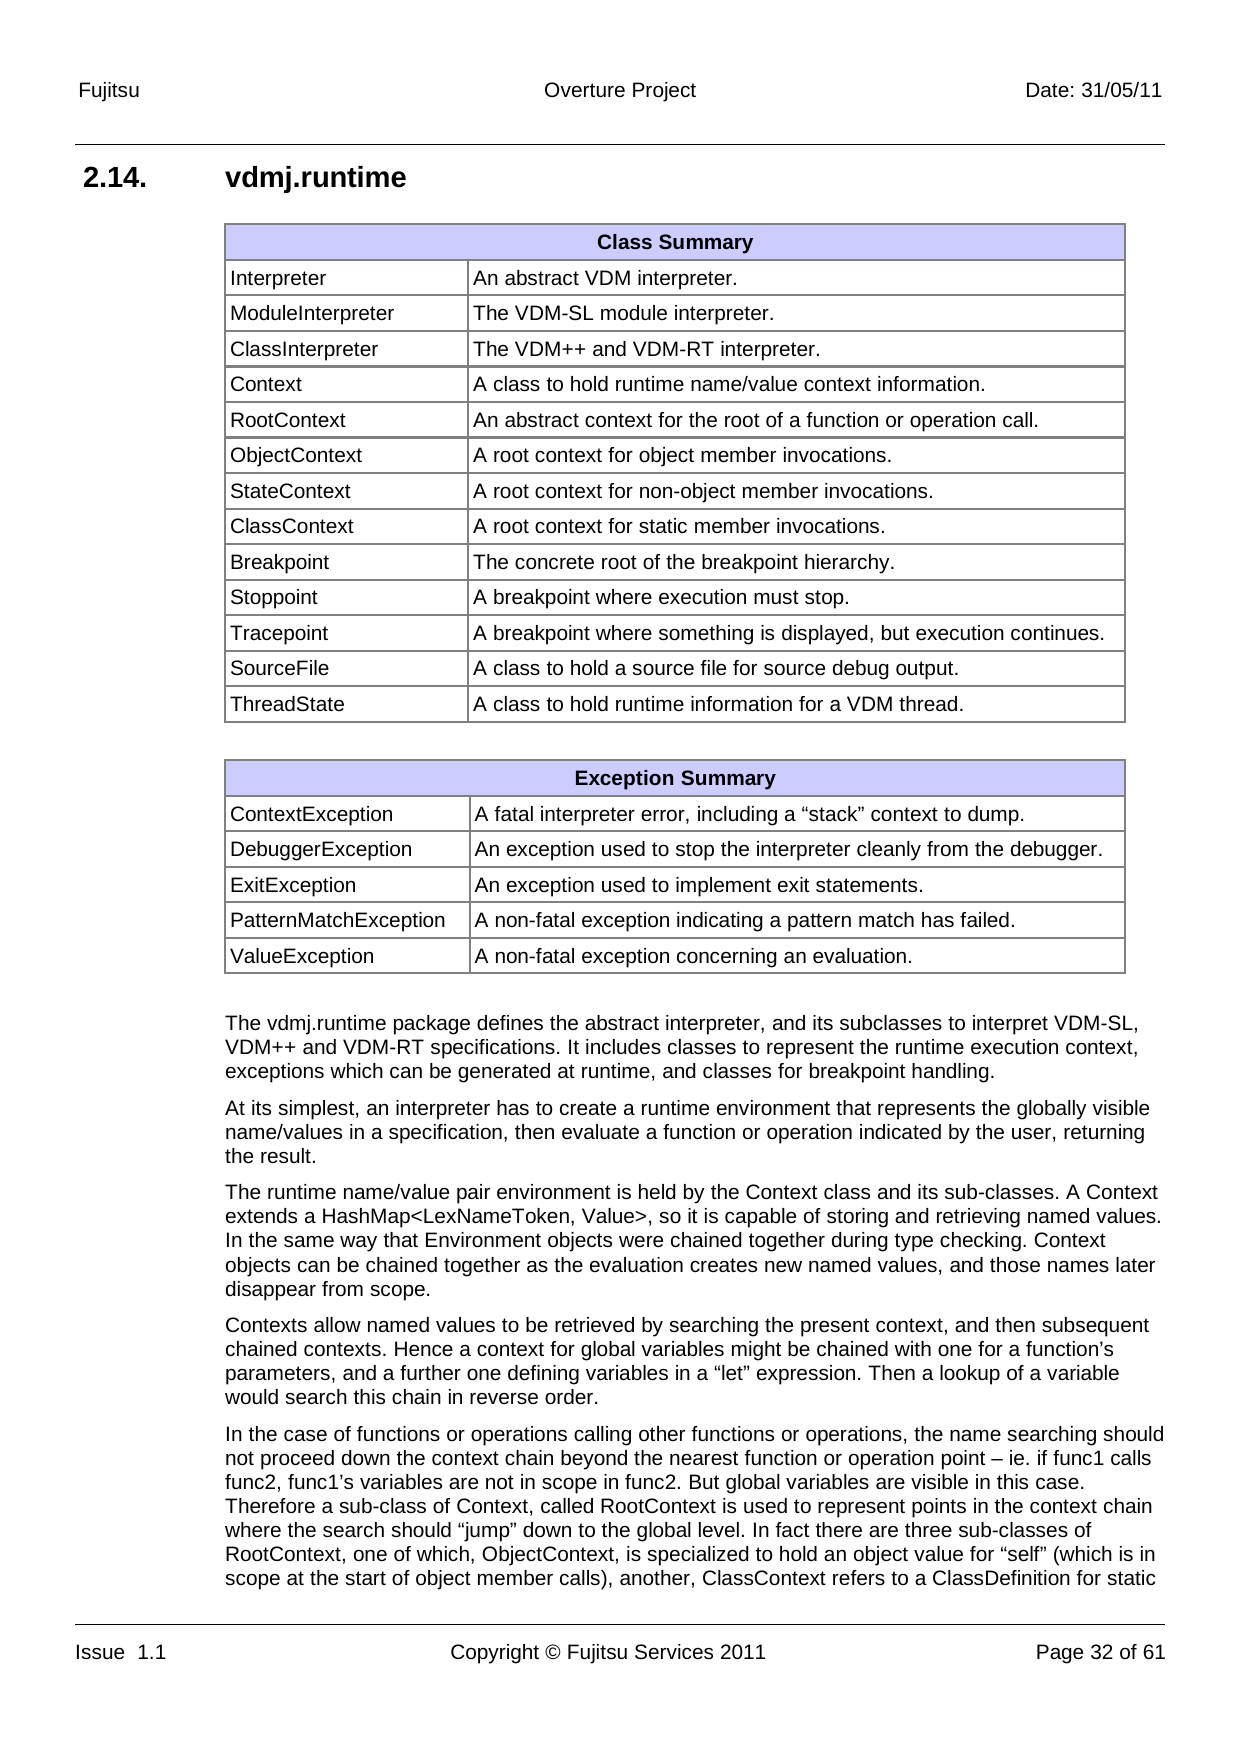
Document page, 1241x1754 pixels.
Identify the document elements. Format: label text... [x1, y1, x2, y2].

table_cell Breakpoint [226, 545, 467, 578]
table_cell A non-fatal exception concerning an evaluation. [471, 939, 1124, 972]
table_cell A root context for object member invocations. [469, 439, 1124, 472]
subtitle vdmj.runtime [75, 160, 1165, 193]
table_cell ExitException [226, 868, 469, 901]
text At its simplest, an interpreter has to create a runtime environment that represents the globally visible name/values in a specification, then evaluate a function or operation indicated by the user, returning the result. [225, 1096, 1165, 1168]
table_cell An abstract context for the root of a function or operation call. [469, 403, 1124, 436]
table_cell Tracepoint [226, 616, 467, 649]
table_cell SourceFile [226, 652, 467, 685]
table_cell A non-fatal exception indicating a pattern match has failed. [471, 903, 1124, 937]
table_cell A fatal interpreter error, including a “stack” context to dump. [471, 797, 1124, 830]
table_cell PatternMatchException [226, 903, 469, 937]
table_cell The VDM++ and VDM-RT interpreter. [469, 332, 1124, 365]
table_cell An exception used to stop the interpreter cleanly from the debugger. [471, 832, 1124, 866]
table_cell The concrete root of the breakpoint hierarchy. [469, 545, 1124, 578]
table_cell A breakpoint where execution must stop. [469, 581, 1124, 614]
table_cell ContextException [226, 797, 469, 830]
table_cell ClassInterpreter [226, 332, 467, 365]
table_cell ClassContext [226, 510, 467, 543]
table_cell ValueException [226, 939, 469, 972]
text The vdmj.runtime package defines the abstract interpreter, and its subclasses to interpret VDM-SL, VDM++ and VDM-RT specifications. It includes classes to represent the runtime execution context, exceptions which can be generated at runtime, and classes for breakpoint handling. [225, 1011, 1165, 1083]
table_cell Stoppoint [226, 581, 467, 614]
table_header Exception Summary [226, 761, 1124, 795]
table_cell A class to hold runtime information for a VDM thread. [469, 687, 1124, 721]
table_cell A class to hold a source file for source debug output. [469, 652, 1124, 685]
table_cell StateContext [226, 474, 467, 507]
text Contexts allow named values to be retrieved by searching the present context, and then subsequent chained contexts. Hence a context for global variables might be chained with one for a function’s parameters, and a further one defining variables in a “let” expression. Then a lookup of a variable would search this chain in reverse order. [225, 1313, 1165, 1409]
table_header Class Summary [226, 225, 1124, 259]
table_cell Interpreter [226, 261, 467, 294]
table_cell The VDM-SL module interpreter. [469, 296, 1124, 330]
table_cell ObjectContext [226, 439, 467, 472]
table_cell A class to hold runtime name/value context information. [469, 368, 1124, 401]
table_cell A root context for static member invocations. [469, 510, 1124, 543]
table_cell An exception used to implement exit statements. [471, 868, 1124, 901]
table_cell A root context for non-object member invocations. [469, 474, 1124, 507]
table_cell Context [226, 368, 467, 401]
table_cell ThreadState [226, 687, 467, 721]
text In the case of functions or operations calling other functions or operations, the name searching should not proceed down the context chain beyond the nearest function or operation point – ie. if func1 calls func2, func1’s variables are not in scope in func2. But global variables are visible in this case. Therefore a sub-class of Context, called RootContext is used to represent points in the context chain where the search should “jump” down to the global level. In fact there are three sub-classes of RootContext, one of which, ObjectContext, is specialized to hold an object value for “self” (which is in scope at the start of object member calls), another, ClassContext refers to a ClassDefinition for static [225, 1422, 1165, 1590]
table_cell ModuleInterpreter [226, 296, 467, 330]
table_cell DebuggerException [226, 832, 469, 866]
table_cell An abstract VDM interpreter. [469, 261, 1124, 294]
table_cell A breakpoint where something is displayed, but execution continues. [469, 616, 1124, 649]
text The runtime name/value pair environment is held by the Context class and its sub-classes. A Context extends a HashMap<LexNameToken, Value>, so it is capable of storing and retrieving named values. In the same way that Environment objects were chained together during type checking. Context objects can be chained together as the evaluation creates new named values, and those names later disappear from scope. [225, 1180, 1165, 1301]
table_cell RootContext [226, 403, 467, 436]
